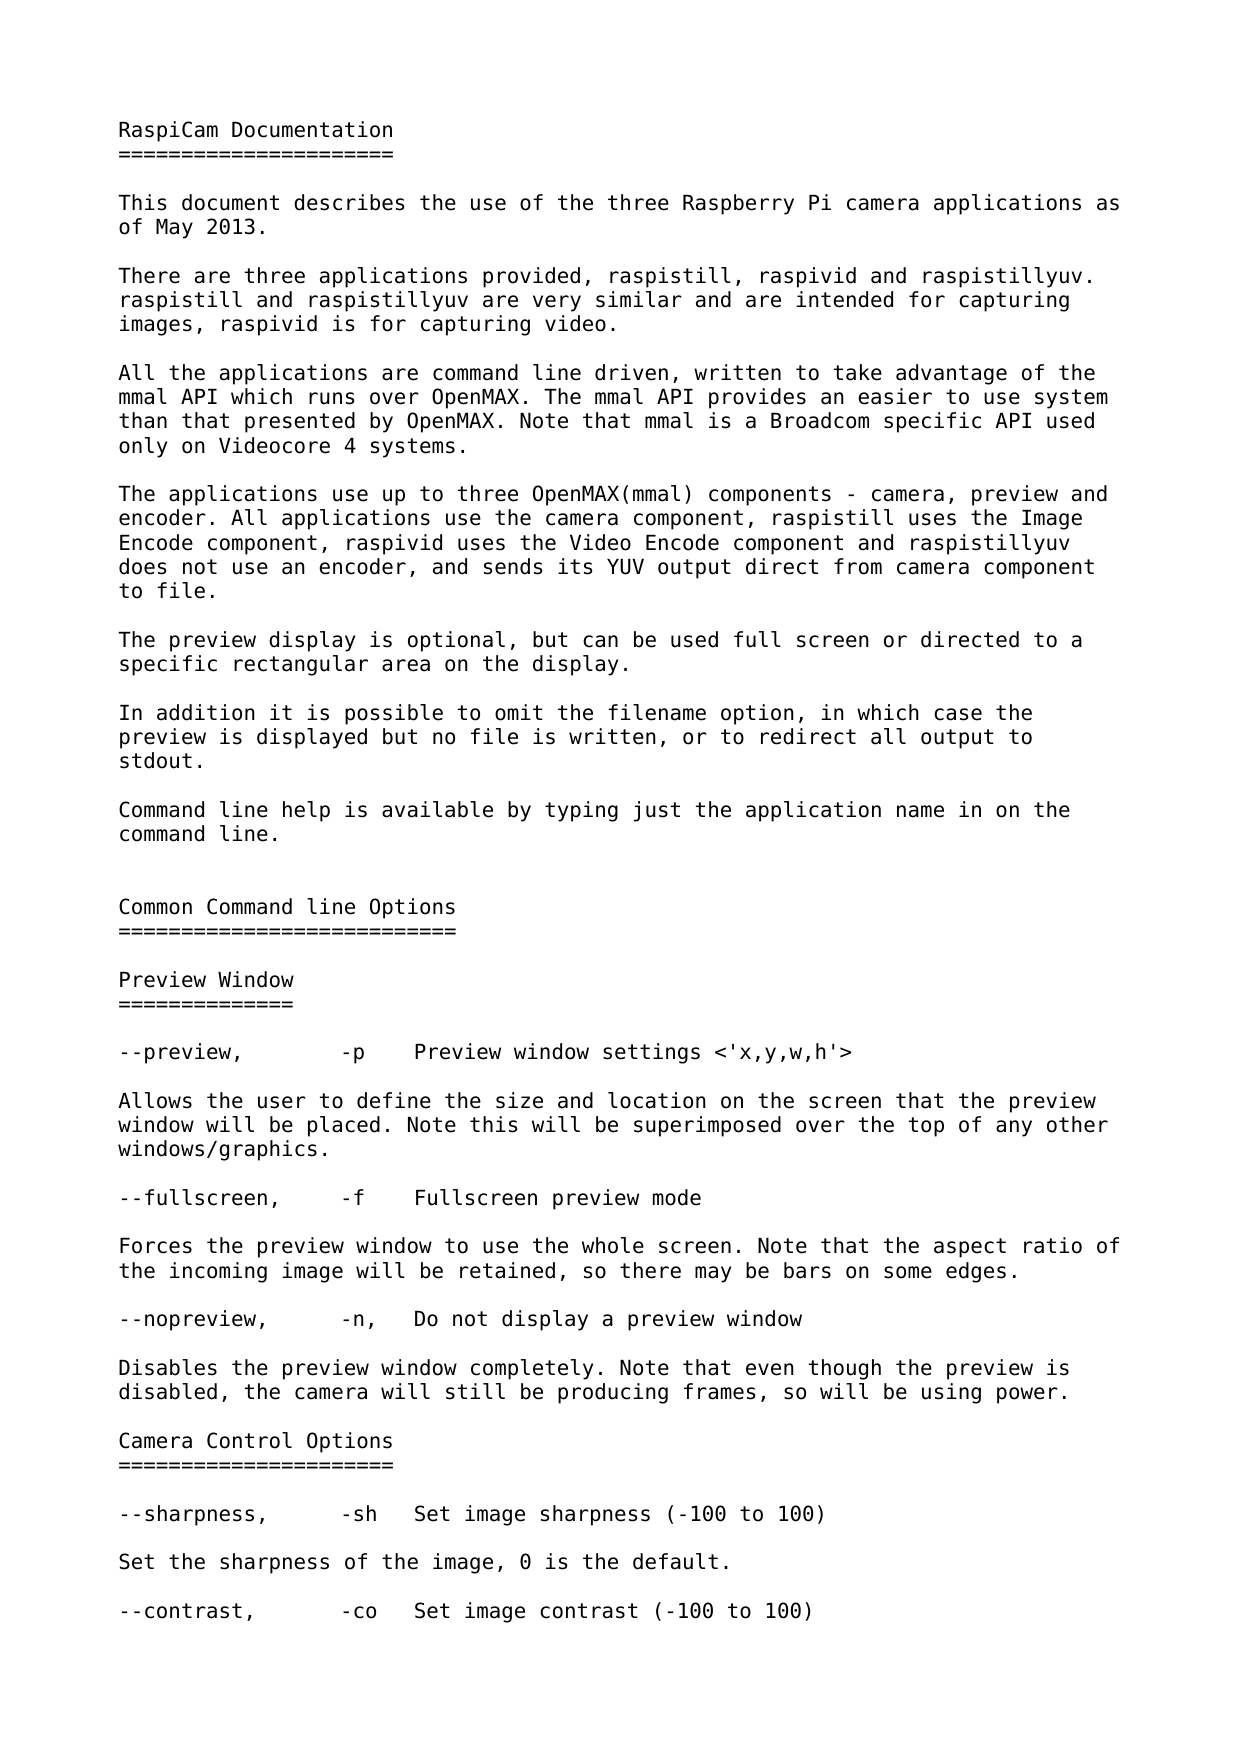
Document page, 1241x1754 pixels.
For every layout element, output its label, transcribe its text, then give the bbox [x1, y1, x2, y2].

text =========================== [118, 919, 1122, 943]
text --contrast, -co Set image contrast (-100 to 100) [118, 1599, 1122, 1623]
text The preview display is optional, but can be used full screen or directed to a specific rectangular area on the display. [118, 628, 1122, 676]
text There are three applications provided, raspistill, raspivid and raspistillyuv. raspistill and raspistillyuv are very similar and are intended for capturing images, raspivid is for capturing video. [118, 264, 1122, 337]
text All the applications are command line driven, written to take advantage of the mmal API which runs over OpenMAX. The mmal API provides an easier to use system than that presented by OpenMAX. Note that mmal is a Broadcom specific API used only on Videocore 4 systems. [118, 361, 1122, 458]
text The applications use up to three OpenMAX(mmal) components - camera, preview and encoder. All applications use the camera component, raspistill uses the Image Encode component, raspivid uses the Video Encode component and raspistillyuv [118, 482, 1122, 555]
text ============== [118, 992, 1122, 1016]
text --nopreview, -n, Do not display a preview window [118, 1307, 1122, 1332]
text ====================== [118, 142, 1122, 167]
text Preview Window [118, 968, 1122, 992]
text Command line help is available by typing just the application name in on the command line. [118, 798, 1122, 846]
text Camera Control Options [118, 1429, 1122, 1453]
text RaspiCam Documentation [118, 118, 1122, 142]
text --sharpness, -sh Set image sharpness (-100 to 100) [118, 1502, 1122, 1526]
text does not use an encoder, and sends its YUV output direct from camera component to file. [118, 555, 1122, 603]
text --fullscreen, -f Fullscreen preview mode [118, 1186, 1122, 1210]
text Allows the user to define the size and location on the screen that the preview window will be placed. Note this will be superimposed over the top of any other windows/graphics. [118, 1089, 1122, 1162]
text Common Command line Options [118, 895, 1122, 919]
text Set the sharpness of the image, 0 is the default. [118, 1550, 1122, 1574]
text Disables the preview window completely. Note that even though the preview is disabled, the camera will still be producing frames, so will be using power. [118, 1356, 1122, 1404]
text Forces the preview window to use the whole screen. Note that the aspect ratio of the incoming image will be retained, so there may be bars on some edges. [118, 1234, 1122, 1283]
text This document describes the use of the three Raspberry Pi camera applications as of May 2013. [118, 191, 1122, 239]
text --preview, -p Preview window settings <'x,y,w,h'> [118, 1040, 1122, 1065]
text In addition it is possible to omit the filename option, in which case the preview is displayed but no file is written, or to redirect all output to stdout. [118, 701, 1122, 773]
text ====================== [118, 1453, 1122, 1477]
